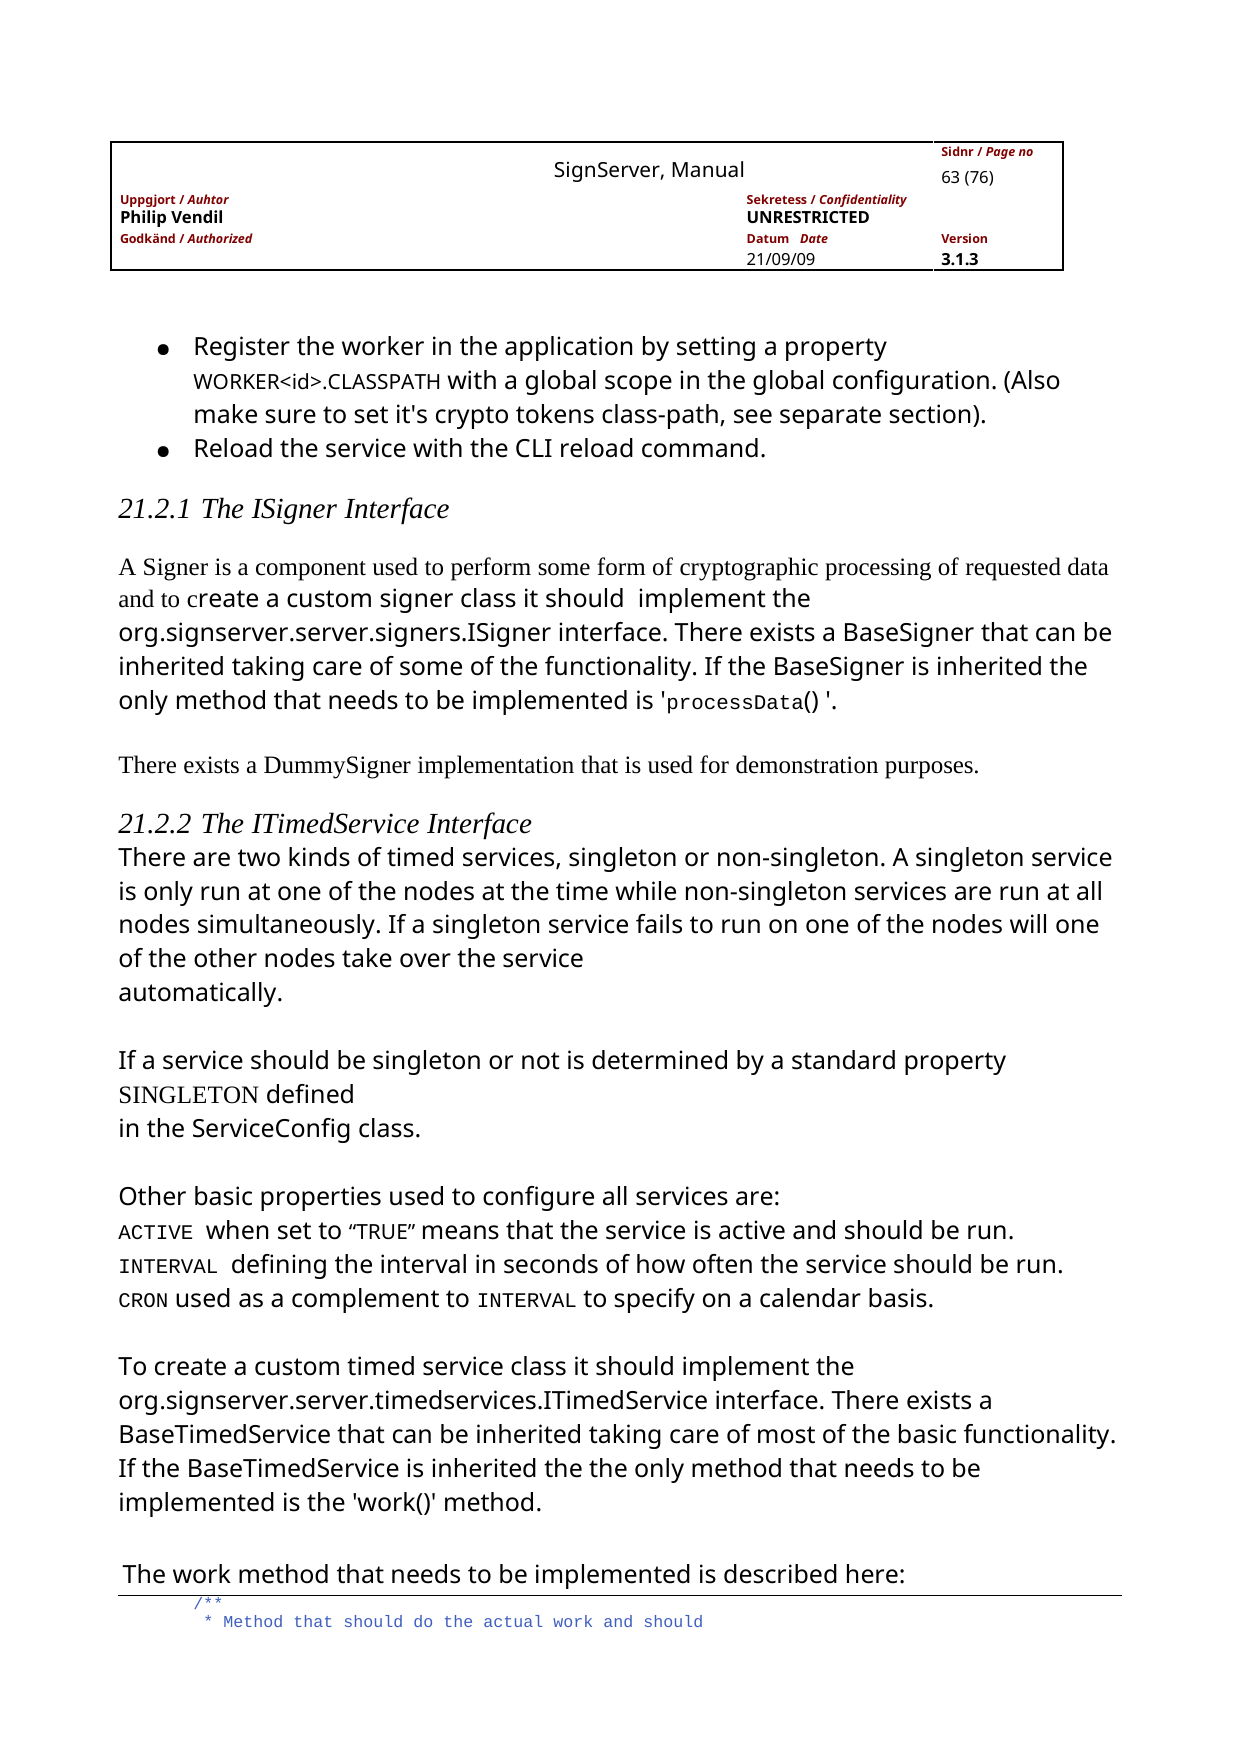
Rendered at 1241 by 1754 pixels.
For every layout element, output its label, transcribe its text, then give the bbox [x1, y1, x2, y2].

text /** [118, 1596, 1122, 1614]
subtitle The ISigner Interface [118, 493, 1122, 525]
list To create a custom timed service class it should implement the org.signserver.server.timedservices.ITimedService interface. There exists a BaseTimedService that can be inherited taking care of most of the basic functionality. If the BaseTimedService is inherited the the only method that needs to be implemented is the 'work()' method. [81, 1349, 1122, 1553]
text The work method that needs to be implemented is described here: [118, 1553, 1122, 1595]
text CRON used as a complement to INTERVAL to specify on a calendar basis. [118, 1281, 1122, 1315]
list Register the worker in the application by setting a property WORKER<id>.CLASSPATH with a global scope in the global configuration. (Also make sure to set it's crypto tokens class-path, see separate section). [156, 329, 1122, 431]
text Other basic properties used to configure all services are: [118, 1179, 1122, 1213]
text There exists a DummySigner implementation that is used for demonstration purposes. [118, 751, 1122, 779]
text A Signer is a component used to perform some form of cryptographic processing of requested data and to create a custom signer class it should implement the org.signserver.server.signers.ISigner interface. There exists a BaseSigner that can be inherited taking care of some of the functionality. If the BaseSigner is inherited the only method that needs to be implemented is 'processData() '. [118, 553, 1122, 717]
text If a service should be singleton or not is determined by a standard property SINGLETON defined [118, 1043, 1122, 1111]
text There are two kinds of timed services, singleton or non-singleton. A singleton service is only run at one of the nodes at the time while non-singleton services are run at all nodes simultaneously. If a singleton service fails to run on one of the nodes will one of the other nodes take over the service [118, 839, 1122, 975]
list Reload the service with the CLI reload command. [156, 431, 1122, 465]
text INTERVAL defining the interval in seconds of how often the service should be run. [118, 1247, 1122, 1281]
text automatically. [118, 975, 1122, 1009]
text in the ServiceConfig class. [118, 1111, 1122, 1145]
subtitle The ITimedService Interface [118, 807, 1122, 839]
text * Method that should do the actual work and should [118, 1614, 1122, 1633]
text ACTIVE when set to “TRUE” means that the service is active and should be run. [118, 1213, 1122, 1247]
